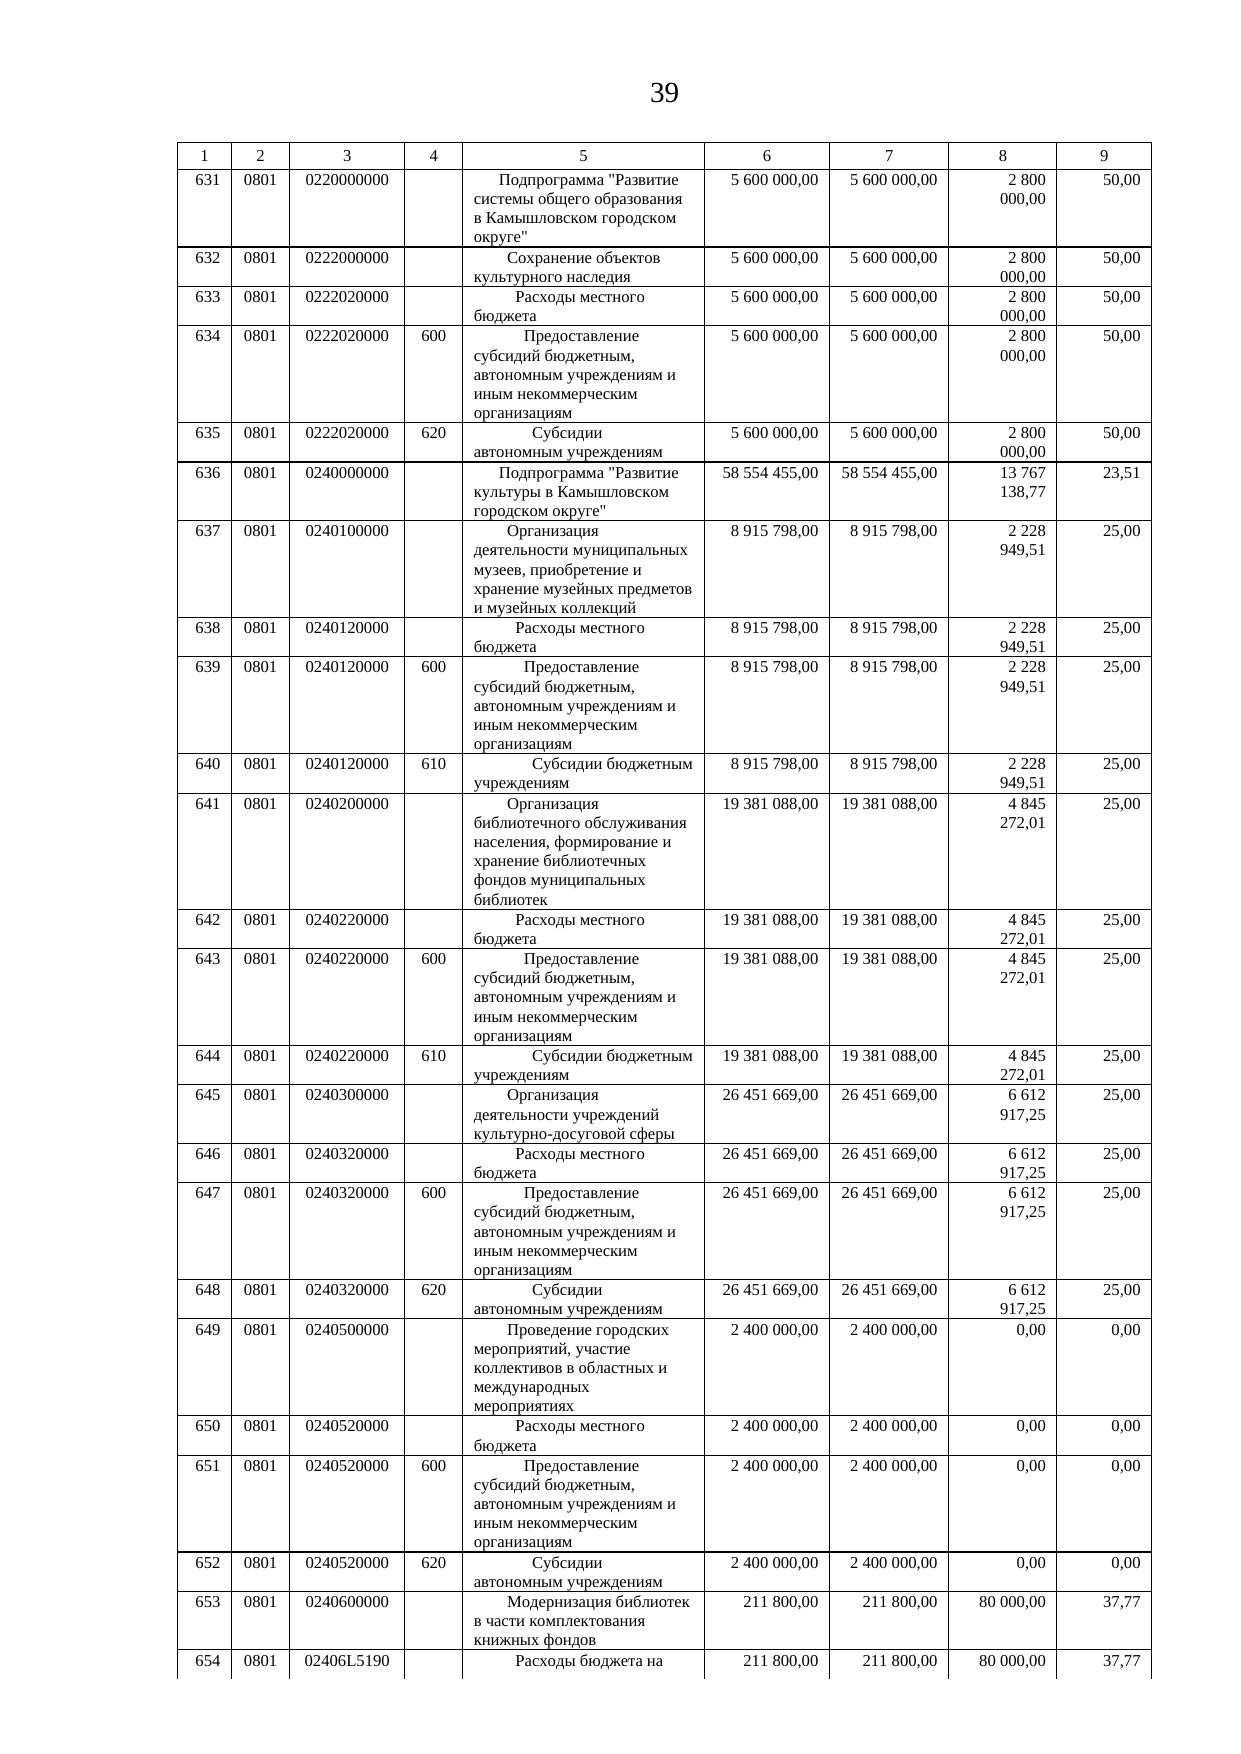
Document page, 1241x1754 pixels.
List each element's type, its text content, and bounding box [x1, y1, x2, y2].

table_cell 19 381 088,00 [705, 794, 829, 908]
table_cell [405, 1144, 462, 1182]
table_cell 0801 [232, 1183, 289, 1279]
table_cell [405, 1650, 462, 1679]
table_cell 8 915 798,00 [705, 618, 829, 656]
table_cell 0801 [232, 170, 289, 246]
table_cell 4 845 272,01 [949, 1046, 1056, 1084]
table_cell Предоставление субсидий бюджетным, автономным учреждениям и иным некоммерческим организациям [463, 1456, 704, 1551]
table_header 6 [705, 143, 829, 169]
table_cell 0,00 [1057, 1319, 1151, 1415]
table_cell 600 [405, 949, 462, 1045]
table_cell 5 600 000,00 [830, 170, 948, 246]
table_cell 0240520000 [290, 1456, 404, 1551]
table_cell [405, 521, 462, 617]
table_cell 0801 [232, 326, 289, 422]
table_cell 0,00 [1057, 1416, 1151, 1454]
table_cell Предоставление субсидий бюджетным, автономным учреждениям и иным некоммерческим организациям [463, 949, 704, 1045]
table_cell 2 400 000,00 [830, 1553, 948, 1591]
table_cell 0240520000 [290, 1416, 404, 1454]
table_cell 650 [178, 1416, 231, 1454]
table_cell Субсидии автономным учреждениям [463, 1280, 704, 1318]
table_cell 8 915 798,00 [705, 754, 829, 792]
table_cell Предоставление субсидий бюджетным, автономным учреждениям и иным некоммерческим организациям [463, 657, 704, 753]
table_cell 80 000,00 [949, 1592, 1056, 1649]
table_cell 2 228 949,51 [949, 618, 1056, 656]
table_cell 0801 [232, 248, 289, 286]
table_cell 643 [178, 949, 231, 1045]
table_cell Организация библиотечного обслуживания населения, формирование и хранение библиотечных фондов муниципальных библиотек [463, 794, 704, 908]
table_cell 2 400 000,00 [705, 1553, 829, 1591]
table_cell 4 845 272,01 [949, 910, 1056, 948]
table_cell Субсидии бюджетным учреждениям [463, 754, 704, 792]
table_cell 2 800 000,00 [949, 423, 1056, 461]
table_cell 5 600 000,00 [830, 248, 948, 286]
table_cell 0240320000 [290, 1280, 404, 1318]
table_cell 644 [178, 1046, 231, 1084]
table_cell 50,00 [1057, 326, 1151, 422]
table_cell 0240600000 [290, 1592, 404, 1649]
table_cell 4 845 272,01 [949, 949, 1056, 1045]
table_cell 25,00 [1057, 754, 1151, 792]
table_cell 25,00 [1057, 1144, 1151, 1182]
table_cell [405, 618, 462, 656]
table_cell 26 451 669,00 [830, 1085, 948, 1143]
table_cell 8 915 798,00 [705, 657, 829, 753]
table_cell 600 [405, 1183, 462, 1279]
table_cell 19 381 088,00 [705, 910, 829, 948]
table_cell 02406L5190 [290, 1650, 404, 1679]
table_cell 0801 [232, 949, 289, 1045]
table_cell 5 600 000,00 [705, 287, 829, 325]
table_cell 638 [178, 618, 231, 656]
table_cell 0801 [232, 1280, 289, 1318]
table_cell 5 600 000,00 [705, 248, 829, 286]
table_cell 0,00 [949, 1416, 1056, 1454]
table_header 4 [405, 143, 462, 169]
table_cell 0222020000 [290, 423, 404, 461]
table_cell 2 800 000,00 [949, 326, 1056, 422]
table_cell 641 [178, 794, 231, 908]
table_cell Субсидии бюджетным учреждениям [463, 1046, 704, 1084]
table_cell 645 [178, 1085, 231, 1143]
table_cell Предоставление субсидий бюджетным, автономным учреждениям и иным некоммерческим организациям [463, 1183, 704, 1279]
table_cell Предоставление субсидий бюджетным, автономным учреждениям и иным некоммерческим организациям [463, 326, 704, 422]
table_cell 5 600 000,00 [705, 170, 829, 246]
table_cell 0801 [232, 618, 289, 656]
table_cell 0801 [232, 1650, 289, 1679]
table_cell [405, 463, 462, 520]
table_cell 653 [178, 1592, 231, 1649]
table_cell 0240120000 [290, 754, 404, 792]
table_cell 633 [178, 287, 231, 325]
table_cell 25,00 [1057, 618, 1151, 656]
table_cell Расходы местного бюджета [463, 1416, 704, 1454]
table_cell 19 381 088,00 [830, 1046, 948, 1084]
table_cell 651 [178, 1456, 231, 1551]
table_cell [405, 248, 462, 286]
table_cell [405, 910, 462, 948]
table_cell 25,00 [1057, 949, 1151, 1045]
table_cell 50,00 [1057, 170, 1151, 246]
table_cell [405, 794, 462, 908]
table_cell 620 [405, 1280, 462, 1318]
table_cell 8 915 798,00 [830, 657, 948, 753]
table_cell 8 915 798,00 [705, 521, 829, 617]
table_cell 6 612 917,25 [949, 1085, 1056, 1143]
table_cell 0801 [232, 657, 289, 753]
table_cell 631 [178, 170, 231, 246]
table_cell 0240220000 [290, 949, 404, 1045]
table_cell 0240100000 [290, 521, 404, 617]
table_cell 600 [405, 1456, 462, 1551]
table_cell Расходы местного бюджета [463, 910, 704, 948]
table_cell 26 451 669,00 [705, 1144, 829, 1182]
table_cell 26 451 669,00 [830, 1144, 948, 1182]
table_cell 0240320000 [290, 1183, 404, 1279]
table_cell Проведение городских мероприятий, участие коллективов в областных и международных мероприятиях [463, 1319, 704, 1415]
table_cell 5 600 000,00 [830, 326, 948, 422]
table_cell 2 228 949,51 [949, 657, 1056, 753]
table_cell 620 [405, 1553, 462, 1591]
table_cell 13 767 138,77 [949, 463, 1056, 520]
table_cell [405, 1085, 462, 1143]
table_cell 25,00 [1057, 794, 1151, 908]
table_cell 4 845 272,01 [949, 794, 1056, 908]
table_cell 0801 [232, 463, 289, 520]
table_cell 211 800,00 [830, 1592, 948, 1649]
table_cell 0801 [232, 1319, 289, 1415]
table_cell 652 [178, 1553, 231, 1591]
table_cell 25,00 [1057, 910, 1151, 948]
table_cell 0801 [232, 794, 289, 908]
table_cell 5 600 000,00 [705, 326, 829, 422]
table_cell 649 [178, 1319, 231, 1415]
table_cell 2 400 000,00 [830, 1416, 948, 1454]
table_header 2 [232, 143, 289, 169]
table_cell 0,00 [949, 1319, 1056, 1415]
table_cell 19 381 088,00 [830, 910, 948, 948]
table_cell 5 600 000,00 [705, 423, 829, 461]
table_cell 19 381 088,00 [830, 949, 948, 1045]
table_cell 636 [178, 463, 231, 520]
table_cell 2 400 000,00 [705, 1416, 829, 1454]
table_cell 211 800,00 [705, 1650, 829, 1679]
table_cell 0240120000 [290, 618, 404, 656]
table_cell 600 [405, 326, 462, 422]
table_cell 0801 [232, 910, 289, 948]
table_cell 0220000000 [290, 170, 404, 246]
table_cell 646 [178, 1144, 231, 1182]
table_cell 0,00 [1057, 1456, 1151, 1551]
table_cell 0,00 [949, 1456, 1056, 1551]
table_cell 0801 [232, 521, 289, 617]
table_cell Организация деятельности учреждений культурно-досуговой сферы [463, 1085, 704, 1143]
table_cell 2 400 000,00 [830, 1319, 948, 1415]
table_cell 50,00 [1057, 248, 1151, 286]
table_cell Модернизация библиотек в части комплектования книжных фондов [463, 1592, 704, 1649]
table_cell 639 [178, 657, 231, 753]
table_cell 0240200000 [290, 794, 404, 908]
table_cell 26 451 669,00 [705, 1183, 829, 1279]
table_cell 50,00 [1057, 287, 1151, 325]
table_cell 19 381 088,00 [830, 794, 948, 908]
table_cell 8 915 798,00 [830, 754, 948, 792]
table_header 5 [463, 143, 704, 169]
table_header 8 [949, 143, 1056, 169]
table_cell 635 [178, 423, 231, 461]
table_cell 0240520000 [290, 1553, 404, 1591]
table_cell 23,51 [1057, 463, 1151, 520]
table_cell 654 [178, 1650, 231, 1679]
table_cell 26 451 669,00 [830, 1183, 948, 1279]
table_cell Субсидии автономным учреждениям [463, 1553, 704, 1591]
table_cell 0,00 [1057, 1553, 1151, 1591]
table_header 1 [178, 143, 231, 169]
table_cell Расходы местного бюджета [463, 287, 704, 325]
table_cell 25,00 [1057, 657, 1151, 753]
table_cell 610 [405, 754, 462, 792]
table_cell [405, 1319, 462, 1415]
table_cell Подпрограмма "Развитие культуры в Камышловском городском округе" [463, 463, 704, 520]
table_cell 2 400 000,00 [705, 1456, 829, 1551]
table_cell 648 [178, 1280, 231, 1318]
table_header 7 [830, 143, 948, 169]
table_cell 211 800,00 [830, 1650, 948, 1679]
table_cell 0801 [232, 423, 289, 461]
table_cell 5 600 000,00 [830, 423, 948, 461]
table_cell 634 [178, 326, 231, 422]
table_cell 2 800 000,00 [949, 170, 1056, 246]
table_cell 0222020000 [290, 287, 404, 325]
table_cell 0801 [232, 287, 289, 325]
table_cell 25,00 [1057, 1085, 1151, 1143]
table_cell [405, 170, 462, 246]
table_cell 620 [405, 423, 462, 461]
table_cell 632 [178, 248, 231, 286]
table_cell 600 [405, 657, 462, 753]
table_cell Сохранение объектов культурного наследия [463, 248, 704, 286]
table_cell 6 612 917,25 [949, 1183, 1056, 1279]
table_cell 6 612 917,25 [949, 1144, 1056, 1182]
table_cell 642 [178, 910, 231, 948]
table_cell 25,00 [1057, 1183, 1151, 1279]
table_cell 0240300000 [290, 1085, 404, 1143]
table_cell Расходы бюджета на [463, 1650, 704, 1679]
table_cell 0801 [232, 1416, 289, 1454]
table_cell 58 554 455,00 [705, 463, 829, 520]
table_header 9 [1057, 143, 1151, 169]
table_header 3 [290, 143, 404, 169]
table_cell 25,00 [1057, 521, 1151, 617]
table_cell 8 915 798,00 [830, 618, 948, 656]
table_cell 2 400 000,00 [830, 1456, 948, 1551]
table_cell 26 451 669,00 [705, 1280, 829, 1318]
table_cell 610 [405, 1046, 462, 1084]
table_cell 58 554 455,00 [830, 463, 948, 520]
table_cell 0240220000 [290, 910, 404, 948]
table_cell 19 381 088,00 [705, 1046, 829, 1084]
table_cell 2 800 000,00 [949, 248, 1056, 286]
table_cell 0222020000 [290, 326, 404, 422]
table_cell 211 800,00 [705, 1592, 829, 1649]
table_cell 647 [178, 1183, 231, 1279]
table_cell 2 400 000,00 [705, 1319, 829, 1415]
table_cell 6 612 917,25 [949, 1280, 1056, 1318]
table_cell Расходы местного бюджета [463, 1144, 704, 1182]
table_cell 0,00 [949, 1553, 1056, 1591]
table_cell 640 [178, 754, 231, 792]
table_cell 2 800 000,00 [949, 287, 1056, 325]
table_cell 5 600 000,00 [830, 287, 948, 325]
table_cell 26 451 669,00 [830, 1280, 948, 1318]
table_cell [405, 1416, 462, 1454]
table_cell 0801 [232, 1144, 289, 1182]
table_cell 26 451 669,00 [705, 1085, 829, 1143]
table_cell 25,00 [1057, 1280, 1151, 1318]
table_cell Расходы местного бюджета [463, 618, 704, 656]
table_cell Организация деятельности муниципальных музеев, приобретение и хранение музейных предметов и музейных коллекций [463, 521, 704, 617]
table_cell Субсидии автономным учреждениям [463, 423, 704, 461]
table_cell [405, 1592, 462, 1649]
table_cell 2 228 949,51 [949, 521, 1056, 617]
table_cell 0240120000 [290, 657, 404, 753]
table_cell 37,77 [1057, 1592, 1151, 1649]
table_cell 0240000000 [290, 463, 404, 520]
table_cell 637 [178, 521, 231, 617]
table_cell 0240500000 [290, 1319, 404, 1415]
table_cell 0801 [232, 1456, 289, 1551]
table_cell 0240320000 [290, 1144, 404, 1182]
table_cell 0801 [232, 1592, 289, 1649]
table_cell [405, 287, 462, 325]
table_cell 0801 [232, 1553, 289, 1591]
table_cell 25,00 [1057, 1046, 1151, 1084]
table_cell 50,00 [1057, 423, 1151, 461]
table_cell 2 228 949,51 [949, 754, 1056, 792]
table_cell 8 915 798,00 [830, 521, 948, 617]
table_cell 0222000000 [290, 248, 404, 286]
table_cell 37,77 [1057, 1650, 1151, 1679]
table_cell 0801 [232, 754, 289, 792]
table_cell Подпрограмма "Развитие системы общего образования в Камышловском городском округе" [463, 170, 704, 246]
table_cell 0801 [232, 1046, 289, 1084]
table_cell 19 381 088,00 [705, 949, 829, 1045]
table_cell 80 000,00 [949, 1650, 1056, 1679]
table_cell 0801 [232, 1085, 289, 1143]
table_cell 0240220000 [290, 1046, 404, 1084]
